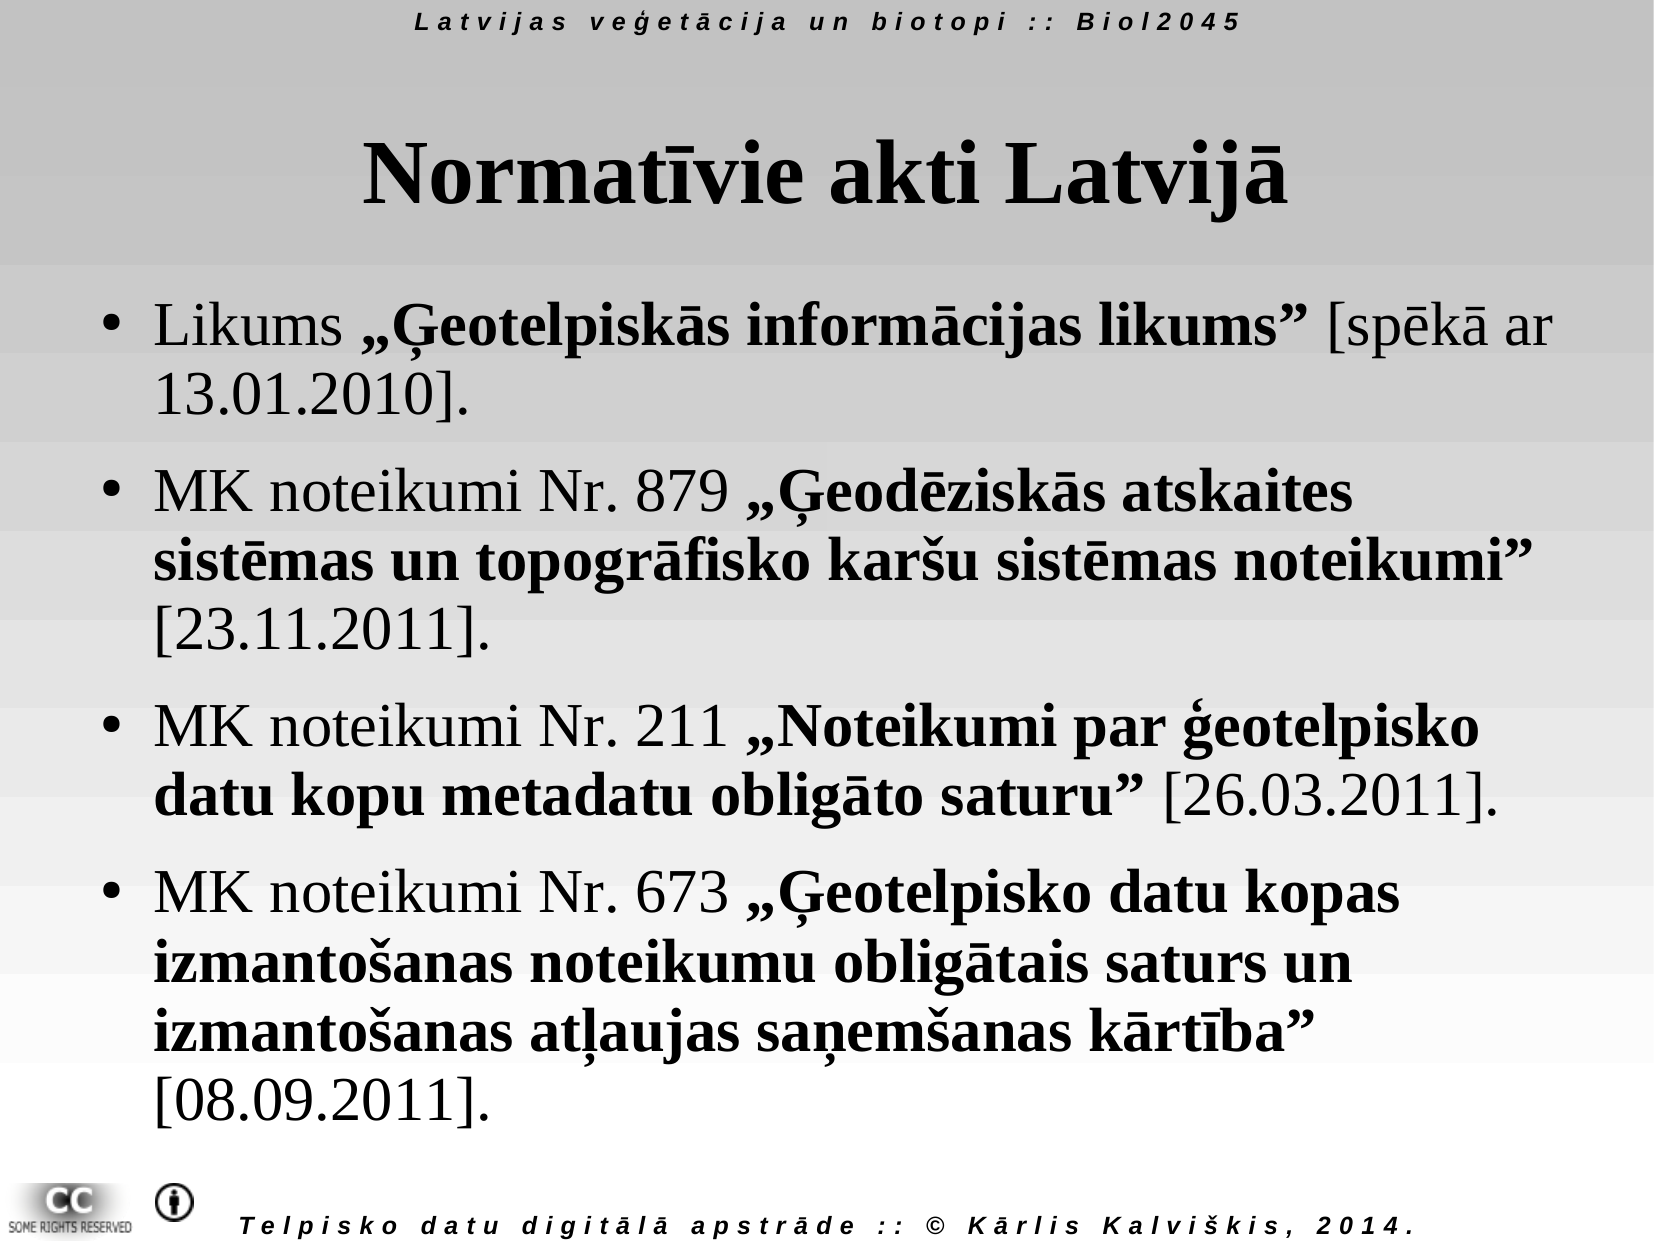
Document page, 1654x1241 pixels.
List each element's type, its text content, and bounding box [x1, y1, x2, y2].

picture [0, 0, 1654, 1241]
list Likums „Ģeotelpiskās informācijas likums” [spēkā ar 13.01.2010]. MK noteikumi Nr. 879 „Ģeodēziskās atskaites sistēmas un topogrāfisko karšu sistēmas noteikumi” [23.11.2011]. MK noteikumi Nr. 211 „Noteikumi par ģeotelpisko datu kopu metadatu obligāto saturu” [26.03.2011]. MK noteikumi Nr. 673 „Ģeotelpisko datu kopas izmantošanas noteikumu obligātais saturs un izmantošanas atļaujas saņemšanas kārtība” [08.09.2011]. [82, 289, 1571, 1135]
title Normatīvie akti Latvijā [29, 56, 1625, 289]
